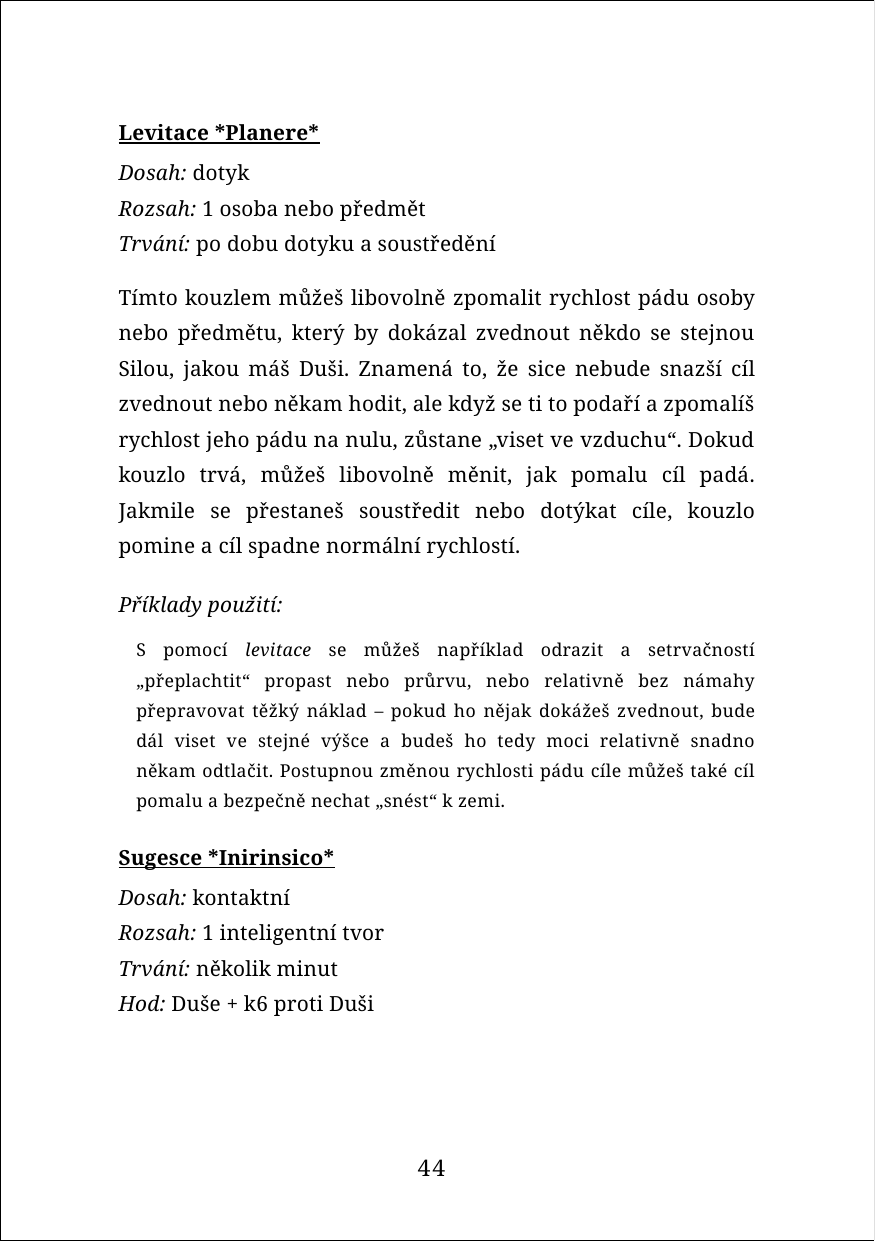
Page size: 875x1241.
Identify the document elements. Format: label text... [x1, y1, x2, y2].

text Dosah: kontaktní Rozsah: 1 inteligentní tvor Trvání: několik minut Hod: Duše + k6 proti Duši [118, 883, 756, 1018]
text Příklady použití: [118, 591, 756, 619]
text Tímto kouzlem můžeš libovolně zpomalit rychlost pádu osoby nebo předmětu, který by dokázal zvednout někdo se stejnou Silou, jakou máš Duši. Znamená to, že sice nebude snazší cíl zvednout nebo někam hodit, ale když se ti to podaří a zpomalíš rychlost jeho pádu na nulu, zůstane „viset ve vzduchu“. Dokud kouzlo trvá, můžeš libovolně měnit, jak pomalu cíl padá. Jakmile se přestaneš soustředit nebo dotýkat cíle, kouzlo pomine a cíl spadne normální rychlostí. [118, 283, 756, 560]
text Dosah: dotyk Rozsah: 1 osoba nebo předmět Trvání: po dobu dotyku a soustředění [118, 158, 756, 258]
subtitle Levitace *Planere* [118, 118, 756, 147]
text S pomocí levitace se můžeš například odrazit a setrvačností „přeplachtit“ propast nebo průrvu, nebo relativně bez námahy přepravovat těžký náklad – pokud ho nějak dokážeš zvednout, bude dál viset ve stejné výšce a budeš ho tedy moci relativně snadno někam odtlačit. Postupnou změnou rychlosti pádu cíle můžeš také cíl pomalu a bezpečně nechat „snést“ k zemi. [136, 638, 756, 813]
subtitle Sugesce *Inirinsico* [118, 843, 756, 871]
